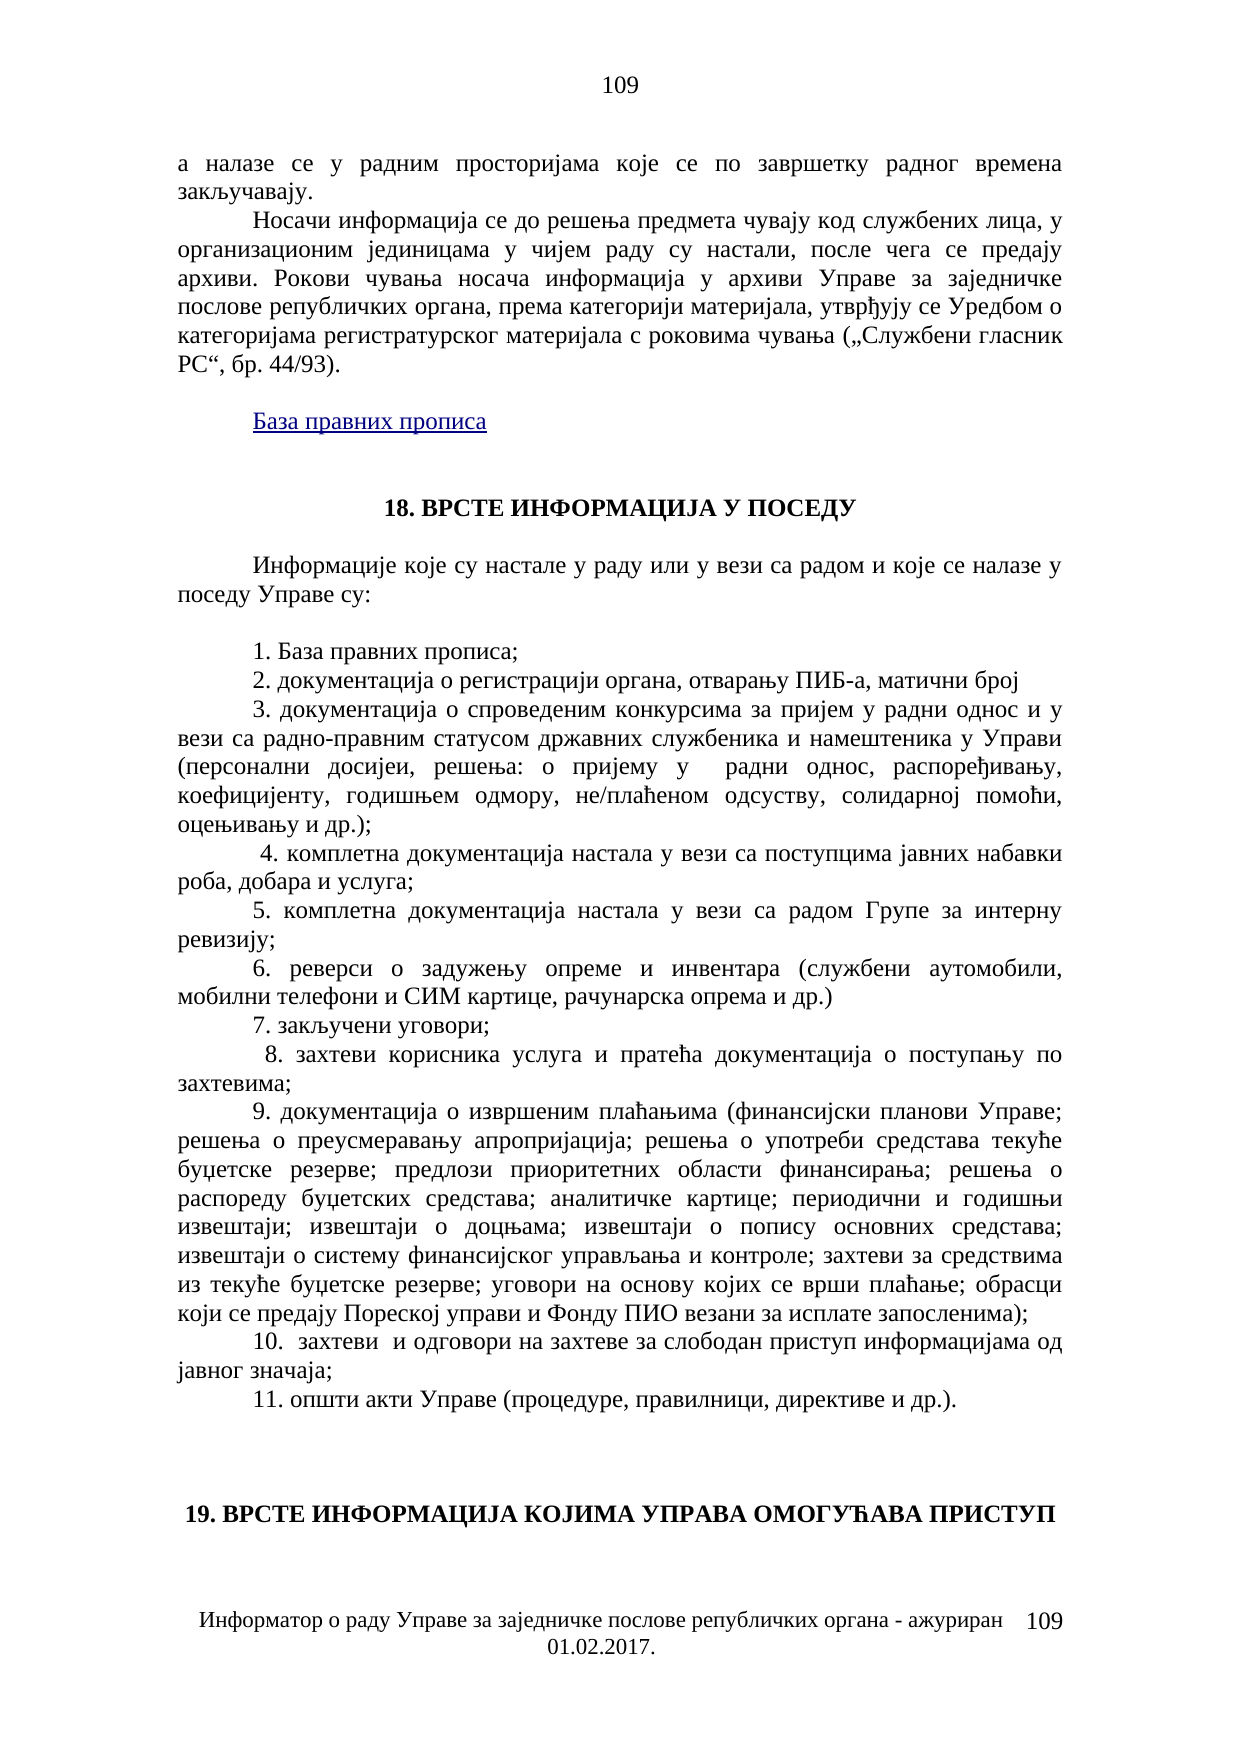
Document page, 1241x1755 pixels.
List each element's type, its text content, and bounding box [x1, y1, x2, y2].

text 5. комплетна документација настала у вези са радом Групе за интерну ревизију; [177, 895, 1063, 953]
text 9. документација о извршеним плаћањима (финансијски планови Управе; решења о преусмеравању апропријација; решења о употреби средстава текуће буџетске резерве; предлози приоритетних области финансирања; решења о распореду буџетских средстава; аналитичке картице; периодични и годишњи извештаји; извештаји о доцњама; извештаји о попису основних средстава; извештаји о систему финансијског управљања и контроле; захтеви за средствима из текуће буџетске резерве; уговори на основу којих се врши плаћање; обрасци који се предају Пореској управи и Фонду ПИО везани за исплате запосленима); [177, 1096, 1063, 1326]
text 18. ВРСТЕ ИНФОРМАЦИЈА У ПОСЕДУ [177, 493, 1063, 521]
text 2. документација о регистрацији органа, отварању ПИБ-а, матични број [252, 665, 1063, 694]
text 7. закључени уговори; [177, 1010, 1063, 1039]
text 10. захтеви и одговори на захтеве за слободан приступ информацијама од јавног значаја; [177, 1326, 1063, 1384]
text 3. документација о спроведеним конкурсима за пријем у радни однос и у вези са радно-правним статусом државних службеника и намештеника у Управи (персонални досијеи, решења: о пријему у радни однос, распоређивању, коефицијенту, годишњем одмору, не/плаћеном одсуству, солидарној помоћи, оцењивању и др.); [177, 694, 1063, 838]
text 4. комплетна документација настала у вези са поступцима јавних набавки роба, добара и услуга; [177, 838, 1063, 895]
text Носачи информација се до решења предмета чувају код службених лица, у организационим јединицама у чијем раду су настали, после чега се предају архиви. Рокови чувања носача информација у архиви Управе за заједничке послове републичких органа, према категорији материјала, утврђују се Уредбом о категоријама регистратурског материјала с роковима чувања („Службени гласник РС“, бр. 44/93). [177, 205, 1063, 378]
text База правних прописа [177, 406, 1063, 435]
text 8. захтеви корисника услуга и пратећа документација о поступању по захтевима; [177, 1039, 1063, 1096]
text 1. База правних прописа; [252, 636, 1063, 665]
text а налазе се у радним просторијама које се по завршетку радног времена закључавају. [177, 148, 1063, 205]
text Информације које су настале у раду или у вези са радом и које се налазе у поседу Управе су: [177, 550, 1063, 608]
text 11. општи акти Управе (процедуре, правилници, директиве и др.). [177, 1384, 1063, 1413]
text 19. ВРСТЕ ИНФОРМАЦИЈА КОЈИМА УПРАВА ОМОГУЋАВА ПРИСТУП [177, 1499, 1063, 1528]
text 6. реверси о задужењу опреме и инвентара (службени аутомобили, мобилни телефони и СИМ картице, рачунарска опрема и др.) [177, 953, 1063, 1010]
